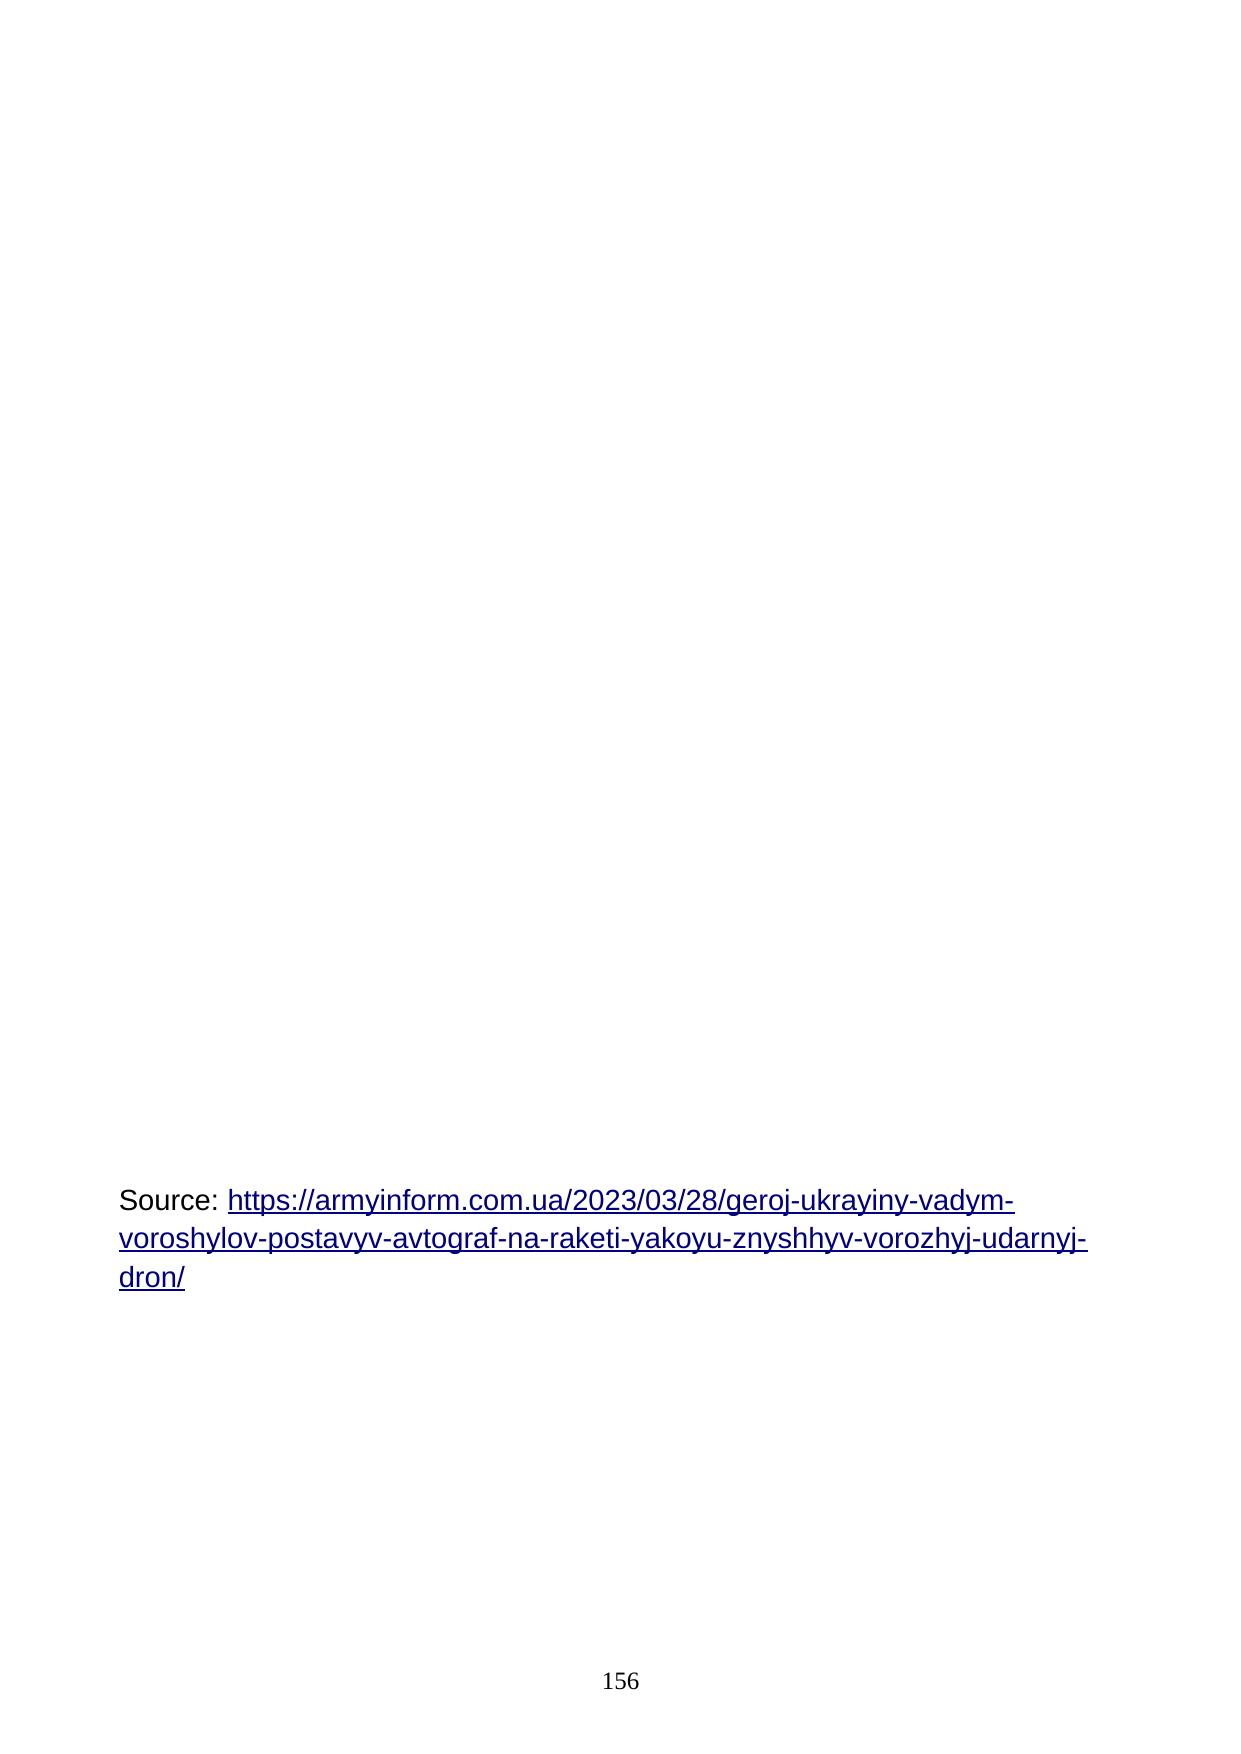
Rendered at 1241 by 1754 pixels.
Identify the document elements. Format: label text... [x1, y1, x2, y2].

text Source: https://armyinform.com.ua/2023/03/28/geroj-ukrayiny-vadym-voroshylov-postavyv-avtograf-na-raketi-yakoyu-znyshhyv-vorozhyj-udarnyj-dron/ [118, 1183, 1122, 1293]
